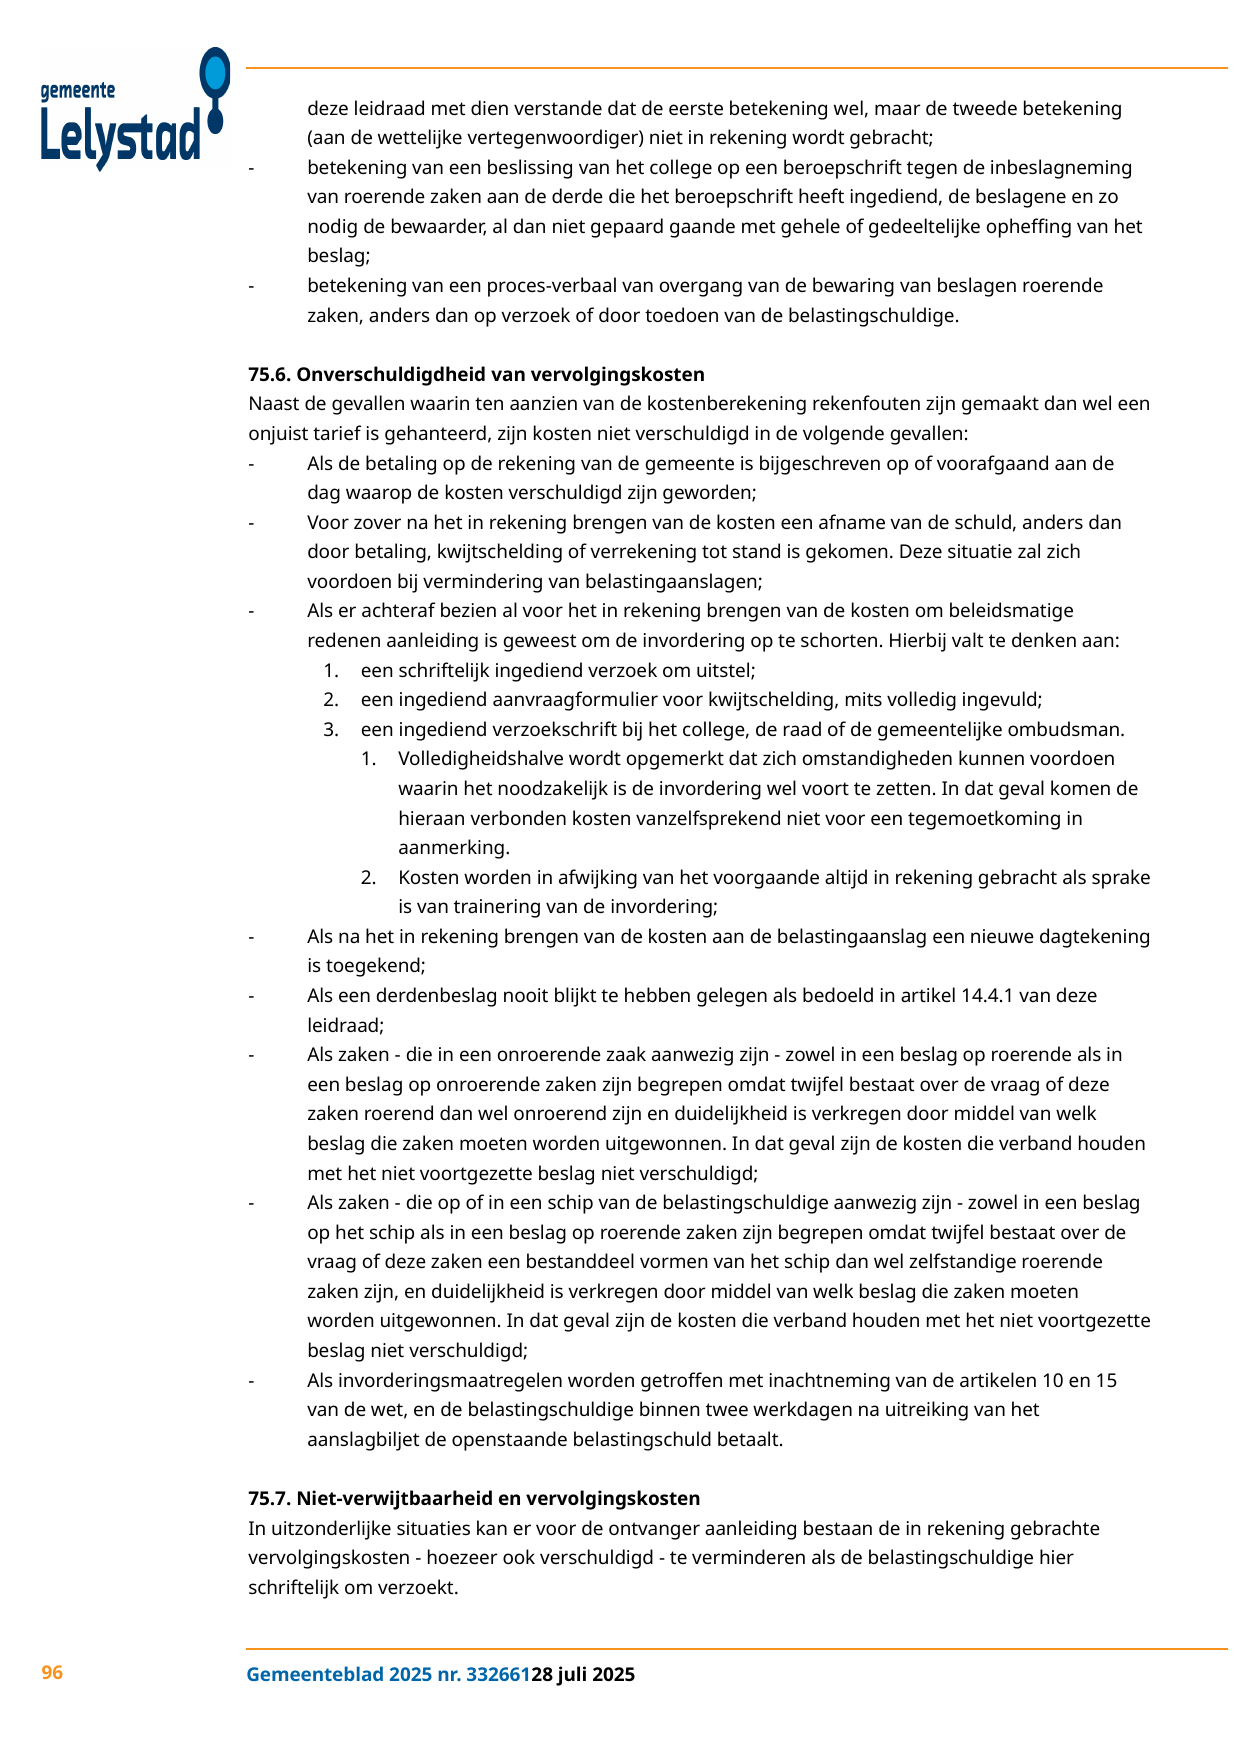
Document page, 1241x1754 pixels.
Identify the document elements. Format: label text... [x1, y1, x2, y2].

list een schriftelijk ingediend verzoek om uitstel; [323, 657, 1152, 683]
list Kosten worden in afwijking van het voorgaande altijd in rekening gebracht als sprake is van trainering van de invordering; [361, 864, 1152, 919]
list Als na het in rekening brengen van de kosten aan de belastingaanslag een nieuwe dagtekening is toegekend; [248, 923, 1152, 978]
list betekening van een beslissing van het college op een beroepschrift tegen de inbeslagneming van roerende zaken aan de derde die het beroepschrift heeft ingediend, de beslagene en zo nodig de bewaarder, al dan niet gepaard gaande met gehele of gedeeltelijke opheffing van het beslag; [248, 154, 1152, 268]
text 75.6. Onverschuldigdheid van vervolgingskosten [248, 361, 1152, 387]
list Als de betaling op de rekening van de gemeente is bijgeschreven op of voorafgaand aan de dag waarop de kosten verschuldigd zijn geworden; [248, 450, 1152, 505]
list Volledigheidshalve wordt opgemerkt dat zich omstandigheden kunnen voordoen waarin het noodzakelijk is de invordering wel voort te zetten. In dat geval komen de hieraan verbonden kosten vanzelfsprekend niet voor een tegemoetkoming in aanmerking. [361, 746, 1152, 860]
list Als een derdenbeslag nooit blijkt te hebben gelegen als bedoeld in artikel 14.4.1 van deze leidraad; [248, 982, 1152, 1038]
list Als er achteraf bezien al voor het in rekening brengen van de kosten om beleidsmatige redenen aanleiding is geweest om de invordering op te schorten. Hierbij valt te denken aan: [248, 598, 1152, 653]
list Als zaken - die in een onroerende zaak aanwezig zijn - zowel in een beslag op roerende als in een beslag op onroerende zaken zijn begrepen omdat twijfel bestaat over de vraag of deze zaken roerend dan wel onroerend zijn en duidelijkheid is verkregen door middel van welk beslag die zaken moeten worden uitgewonnen. In dat geval zijn de kosten die verband houden met het niet voortgezette beslag niet verschuldigd; [248, 1041, 1152, 1186]
text Naast de gevallen waarin ten aanzien van de kostenberekening rekenfouten zijn gemaakt dan wel een onjuist tarief is gehanteerd, zijn kosten niet verschuldigd in de volgende gevallen: [248, 391, 1152, 446]
list een ingediend aanvraagformulier voor kwijtschelding, mits volledig ingevuld; [323, 686, 1152, 712]
list Voor zover na het in rekening brengen van de kosten een afname van de schuld, anders dan door betaling, kwijtschelding of verrekening tot stand is gekomen. Deze situatie zal zich voordoen bij vermindering van belastingaanslagen; [248, 509, 1152, 594]
text In uitzonderlijke situaties kan er voor de ontvanger aanleiding bestaan de in rekening gebrachte vervolgingskosten - hoezeer ook verschuldigd - te verminderen als de belastingschuldige hier schriftelijk om verzoekt. [248, 1515, 1152, 1600]
list een ingediend verzoekschrift bij het college, de raad of de gemeentelijke ombudsman. [323, 716, 1152, 742]
picture [41, 47, 231, 172]
list Als invorderingsmaatregelen worden getroffen met inachtneming van de artikelen 10 en 15 van de wet, en de belastingschuldige binnen twee werkdagen na uitreiking van het aanslagbiljet de openstaande belastingschuld betaalt. [248, 1367, 1152, 1452]
list Als zaken - die op of in een schip van de belastingschuldige aanwezig zijn - zowel in een beslag op het schip als in een beslag op roerende zaken zijn begrepen omdat twijfel bestaat over de vraag of deze zaken een bestanddeel vormen van het schip dan wel zelfstandige roerende zaken zijn, en duidelijkheid is verkregen door middel van welk beslag die zaken moeten worden uitgewonnen. In dat geval zijn de kosten die verband houden met het niet voortgezette beslag niet verschuldigd; [248, 1189, 1152, 1363]
text 75.7. Niet-verwijtbaarheid en vervolgingskosten [248, 1485, 1152, 1511]
list deze leidraad met dien verstande dat de eerste betekening wel, maar de tweede betekening (aan de wettelijke vertegenwoordiger) niet in rekening wordt gebracht; [248, 95, 1152, 150]
list betekening van een proces-verbaal van overgang van de bewaring van beslagen roerende zaken, anders dan op verzoek of door toedoen van de belastingschuldige. [248, 272, 1152, 328]
